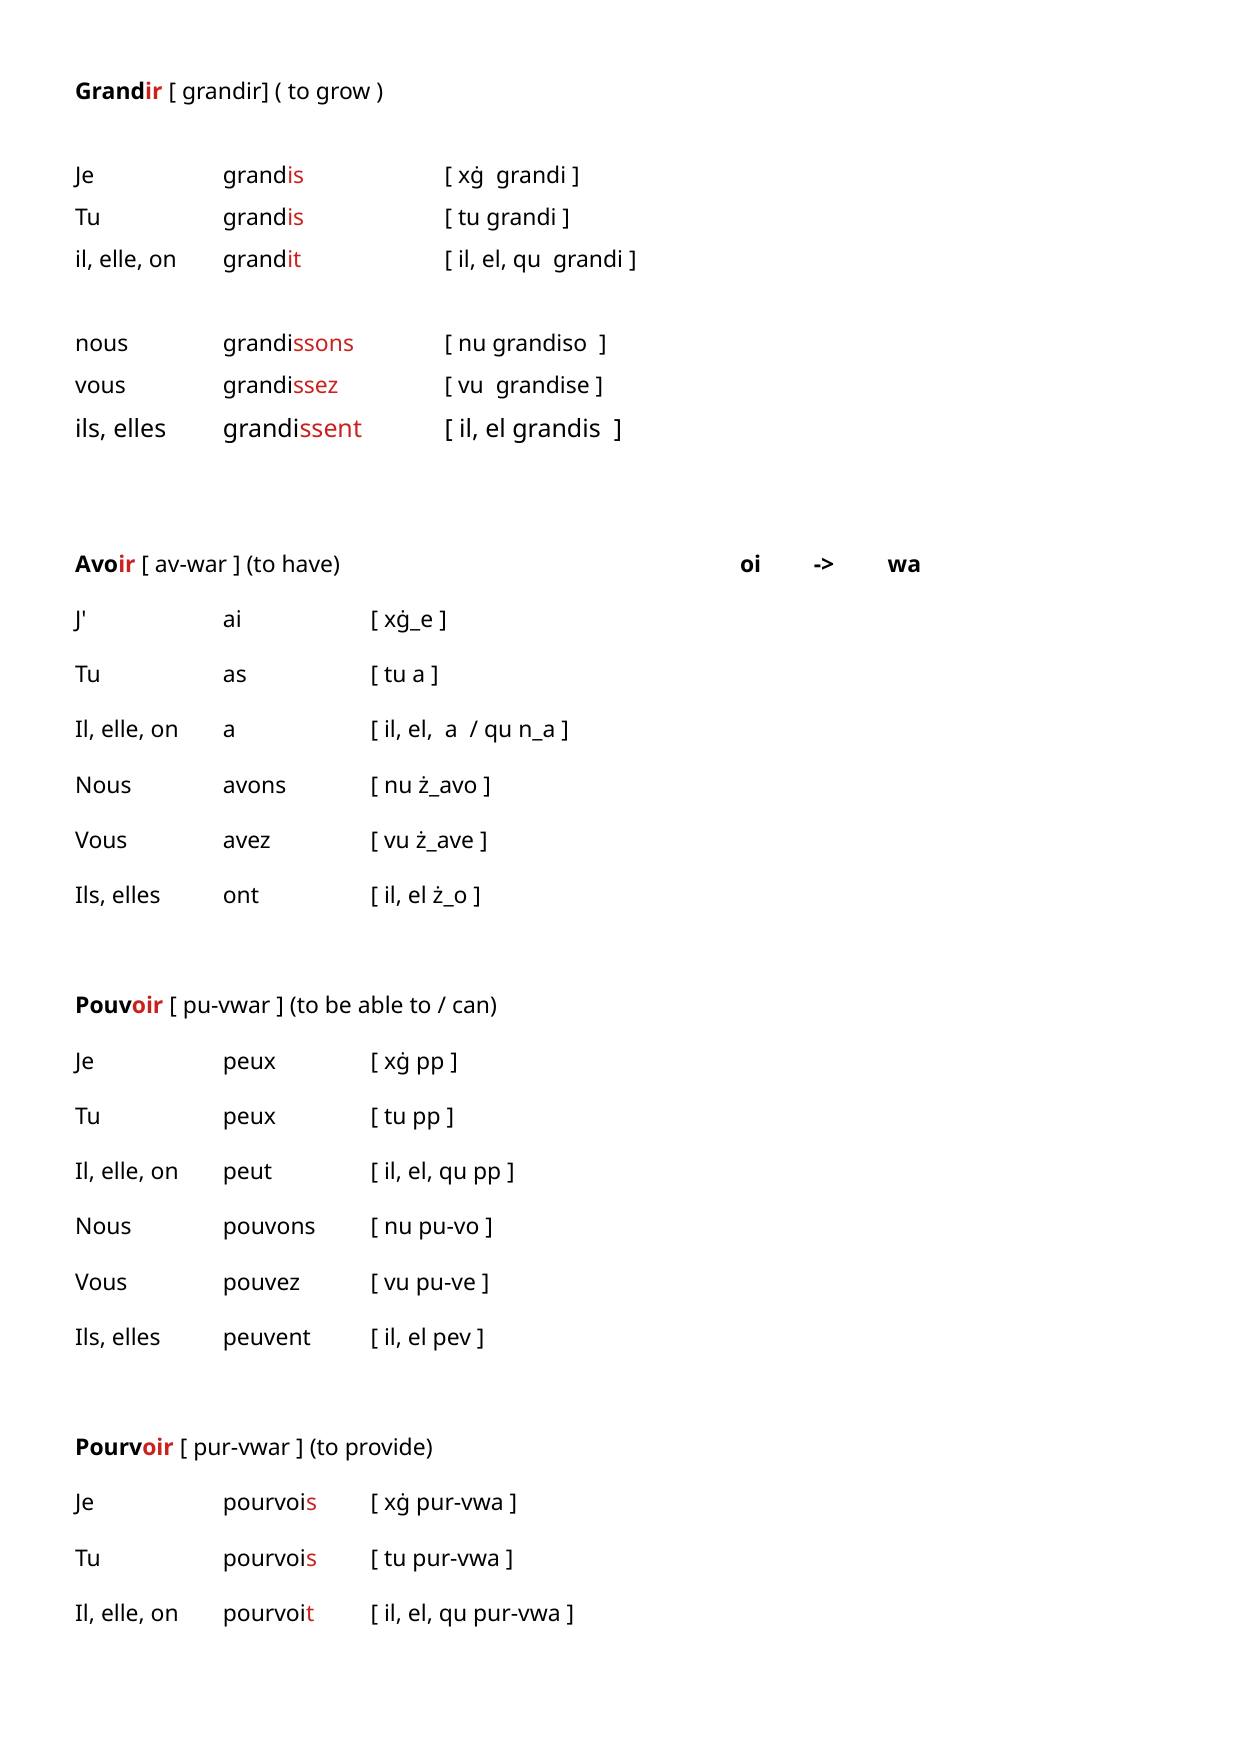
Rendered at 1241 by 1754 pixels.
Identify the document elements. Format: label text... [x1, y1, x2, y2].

text Ils, elles peuvent [ il, el pev ] [75, 1321, 1165, 1352]
text il, elle, on grandit [ il, el, qu grandi ] [75, 243, 1165, 274]
text Vous pouvez [ vu pu-ve ] [75, 1266, 1165, 1297]
text Nous pouvons [ nu pu-vo ] [75, 1210, 1165, 1242]
text Nous avons [ nu ż_avo ] [75, 769, 1165, 800]
text ils, elles grandissent [ il, el grandis ] [75, 411, 1165, 445]
text Il, elle, on pourvoit [ il, el, qu pur-vwa ] [75, 1597, 1165, 1628]
text vous grandissez [ vu grandise ] [75, 369, 1165, 400]
text Tu as [ tu a ] [75, 658, 1165, 689]
text nous grandissons [ nu grandiso ] [75, 327, 1165, 358]
text Tu peux [ tu pp ] [75, 1100, 1165, 1131]
text Tu pourvois [ tu pur-vwa ] [75, 1542, 1165, 1573]
text Ils, elles ont [ il, el ż_o ] [75, 879, 1165, 910]
text Je pourvois [ xġ pur-vwa ] [75, 1486, 1165, 1518]
text Pourvoir [ pur-vwar ] (to provide) [75, 1431, 1165, 1462]
text J' ai [ xġ_e ] [75, 603, 1165, 634]
text Je peux [ xġ pp ] [75, 1045, 1165, 1076]
text Tu grandis [ tu grandi ] [75, 201, 1165, 232]
text Il, elle, on peut [ il, el, qu pp ] [75, 1155, 1165, 1186]
text Grandir [ grandir] ( to grow ) [75, 75, 1165, 106]
text Vous avez [ vu ż_ave ] [75, 824, 1165, 855]
text Il, elle, on a [ il, el, a / qu n_a ] [75, 713, 1165, 745]
text Je grandis [ xġ grandi ] [75, 159, 1165, 190]
text Avoir [ av-war ] (to have) oi -> wa [75, 548, 1165, 579]
text Pouvoir [ pu-vwar ] (to be able to / can) [75, 989, 1165, 1021]
